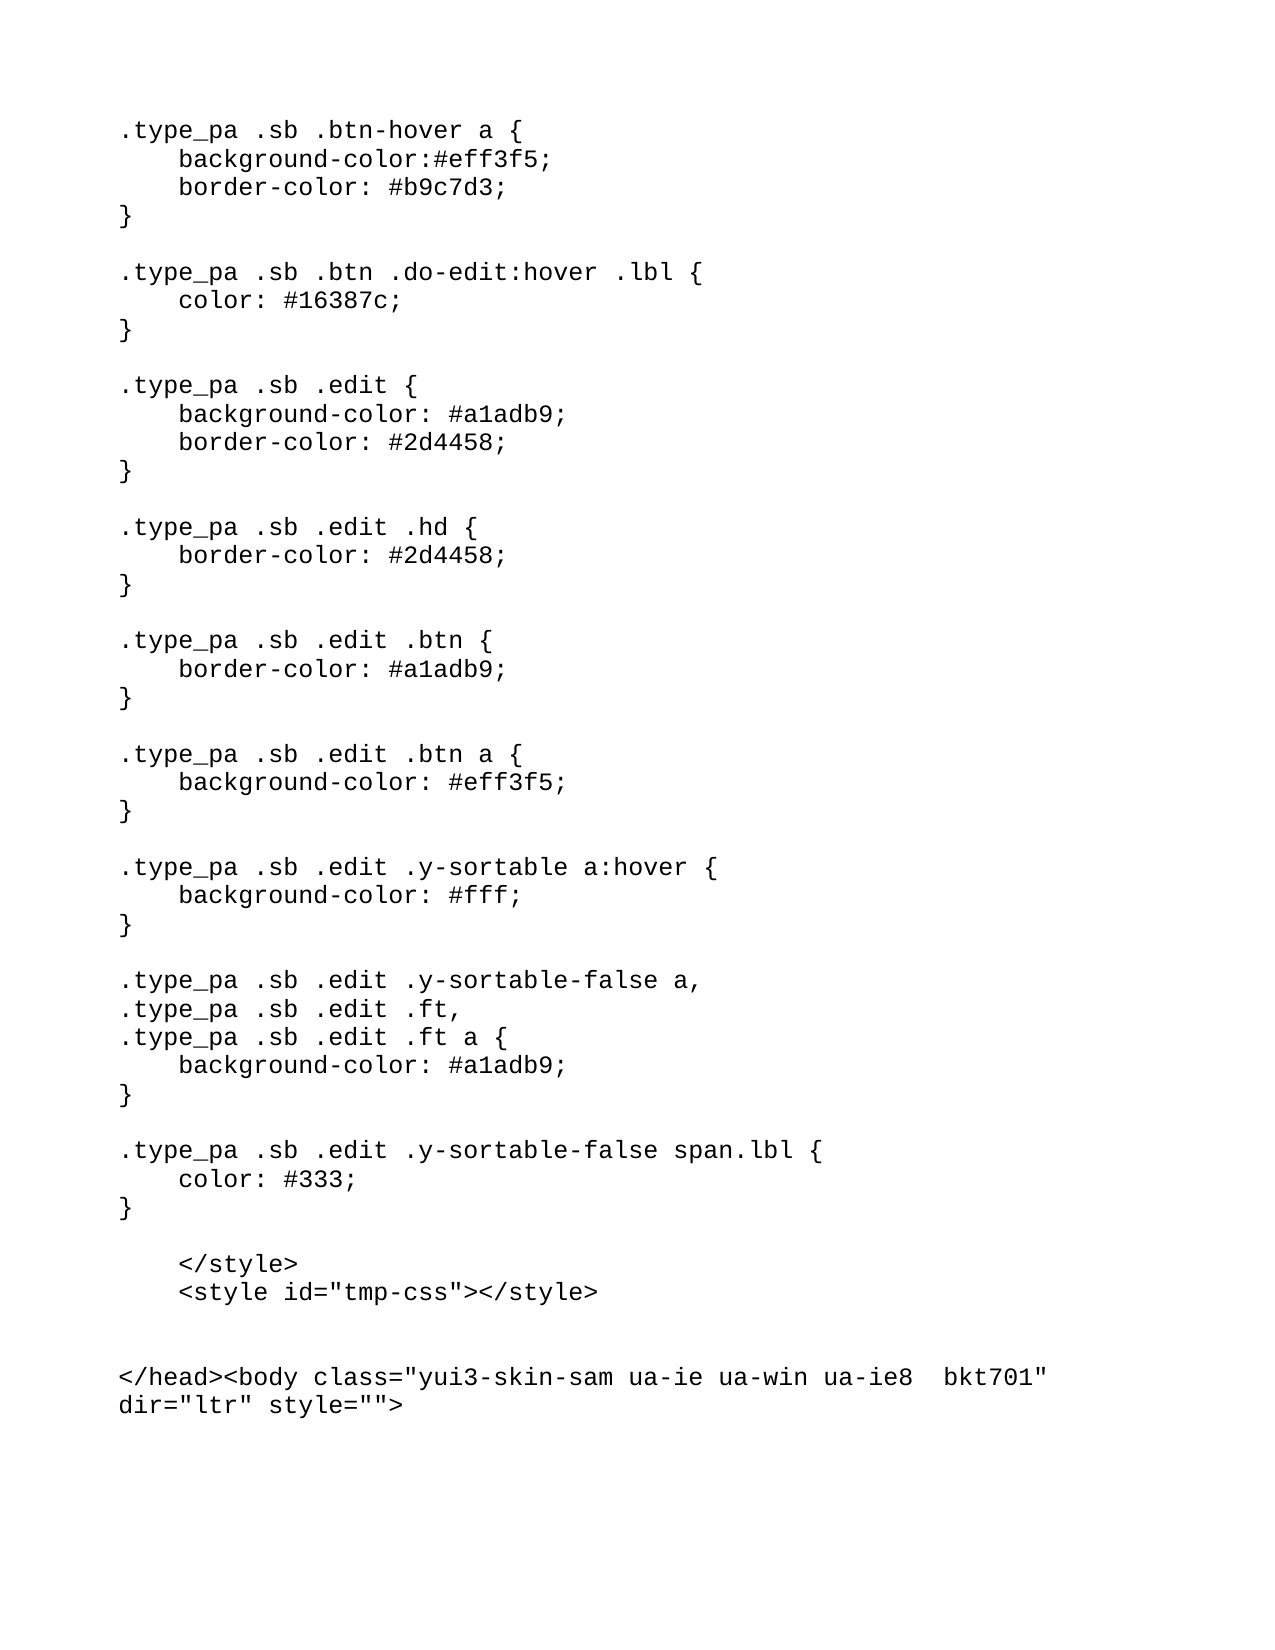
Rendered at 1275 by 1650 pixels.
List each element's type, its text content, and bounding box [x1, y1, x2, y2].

text .type_pa .sb .btn .do-edit:hover .lbl { [118, 260, 1157, 288]
text } [118, 685, 1157, 713]
text color: #333; [118, 1166, 1157, 1195]
text .type_pa .sb .edit .btn a { [118, 741, 1157, 770]
text color: #16387c; [118, 288, 1157, 316]
text border-color: #a1adb9; [118, 656, 1157, 685]
text .type_pa .sb .edit .y-sortable-false span.lbl { [118, 1138, 1157, 1166]
text } [118, 203, 1157, 231]
text border-color: #b9c7d3; [118, 175, 1157, 203]
text background-color:#eff3f5; [118, 146, 1157, 175]
text .type_pa .sb .edit { [118, 373, 1157, 401]
text </head><body class="yui3-skin-sam ua-ie ua-win ua-ie8 bkt701" dir="ltr" style=""> [118, 1365, 1157, 1421]
text background-color: #a1adb9; [118, 401, 1157, 430]
text } [118, 911, 1157, 940]
text background-color: #a1adb9; [118, 1053, 1157, 1081]
text } [118, 798, 1157, 826]
text .type_pa .sb .btn-hover a { [118, 118, 1157, 146]
text background-color: #eff3f5; [118, 770, 1157, 798]
text } [118, 1195, 1157, 1223]
text .type_pa .sb .edit .btn { [118, 628, 1157, 656]
text </style> [118, 1251, 1157, 1280]
text .type_pa .sb .edit .ft, [118, 996, 1157, 1025]
text } [118, 571, 1157, 600]
text .type_pa .sb .edit .y-sortable a:hover { [118, 855, 1157, 883]
text .type_pa .sb .edit .hd { [118, 515, 1157, 543]
text } [118, 316, 1157, 345]
text .type_pa .sb .edit .ft a { [118, 1025, 1157, 1053]
text border-color: #2d4458; [118, 543, 1157, 571]
text } [118, 458, 1157, 486]
text <style id="tmp-css"></style> [118, 1280, 1157, 1308]
text .type_pa .sb .edit .y-sortable-false a, [118, 968, 1157, 996]
text border-color: #2d4458; [118, 430, 1157, 458]
text } [118, 1081, 1157, 1110]
text background-color: #fff; [118, 883, 1157, 911]
